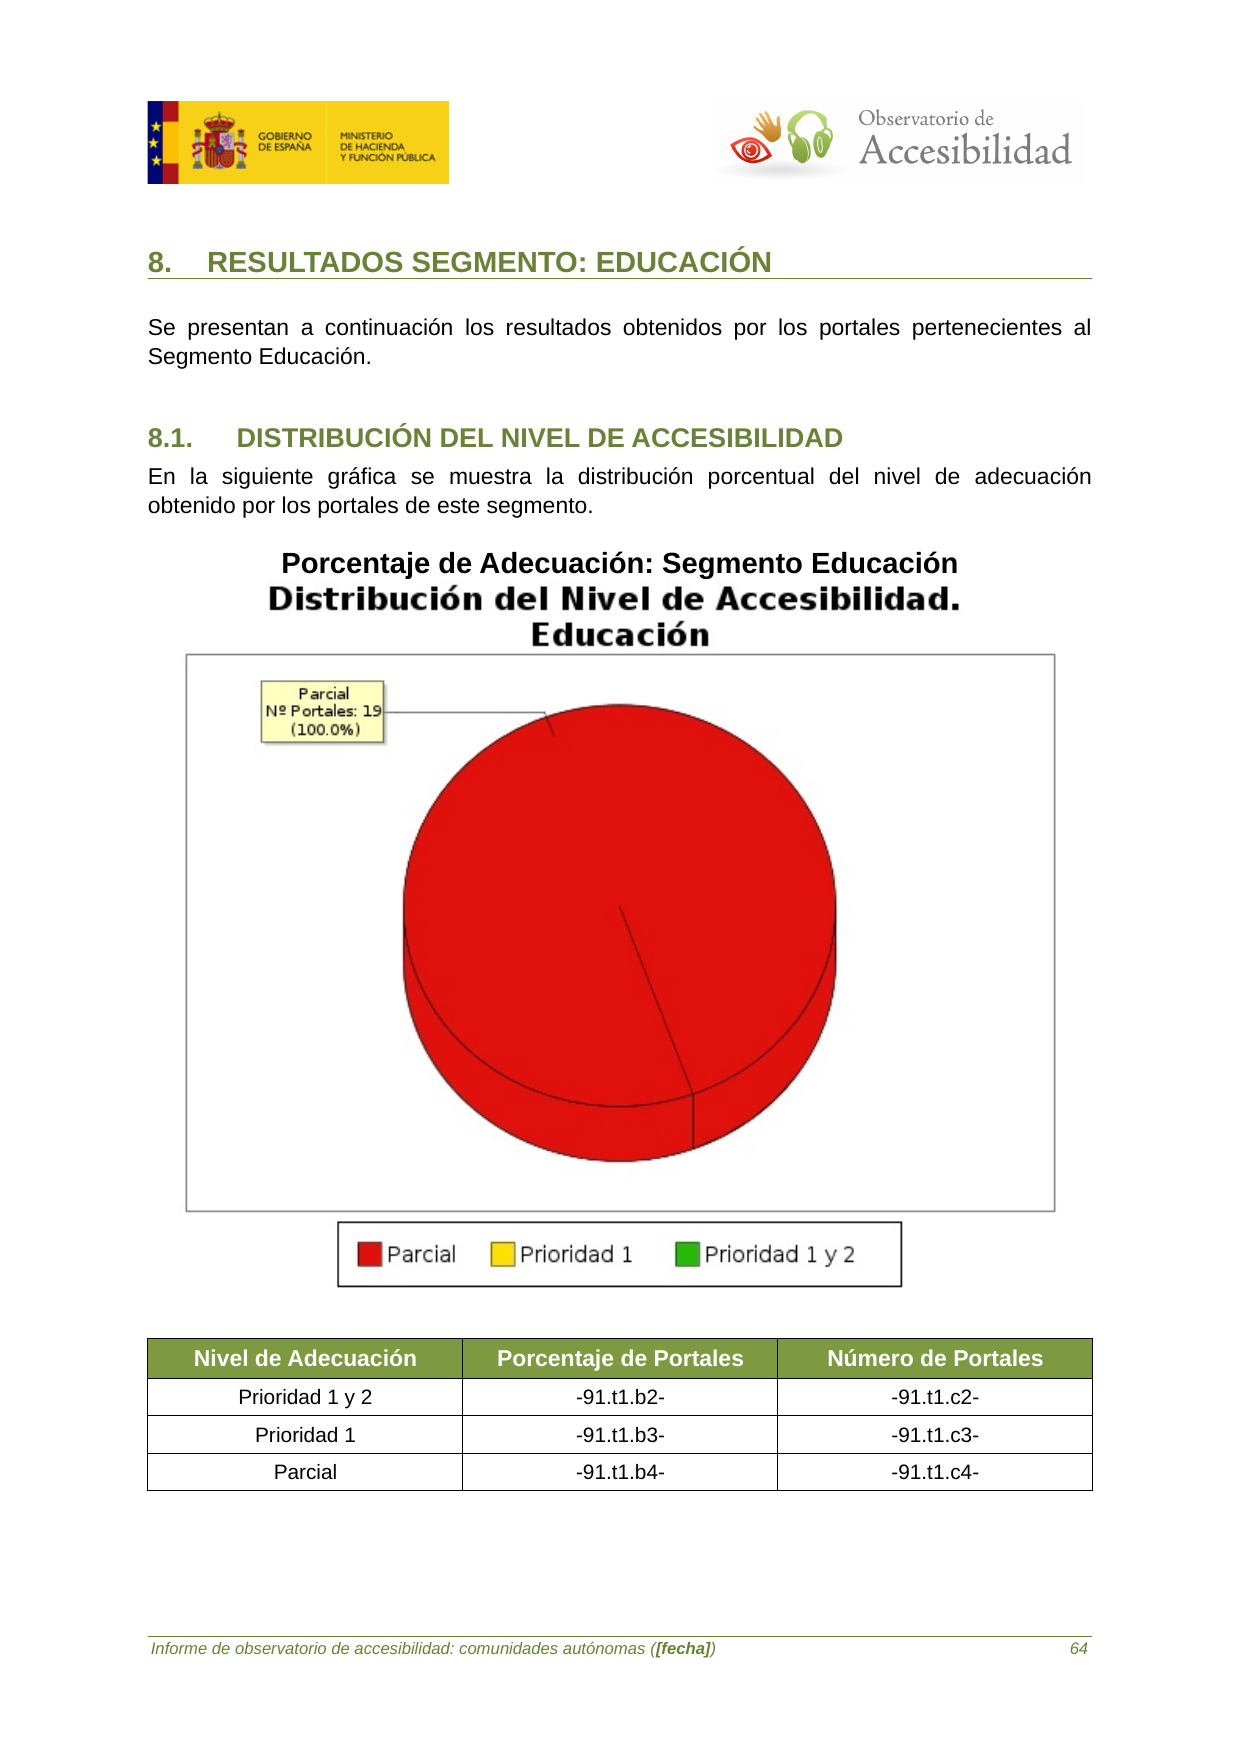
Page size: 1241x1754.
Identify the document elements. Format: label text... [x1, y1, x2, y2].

subtitle Resultados Segmento: Educación [148, 245, 1092, 278]
text Se presentan a continuación los resultados obtenidos por los portales pertenecientes al Segmento Educación. [148, 314, 1092, 369]
table_cell -91.t1.b3- [463, 1416, 777, 1453]
table_cell -91.t1.c2- [778, 1379, 1092, 1415]
table_cell Prioridad 1 y 2 [148, 1379, 462, 1415]
table_cell -91.t1.c4- [778, 1454, 1092, 1490]
table_cell Prioridad 1 [148, 1416, 462, 1453]
table_cell -91.t1.b4- [463, 1454, 777, 1490]
table_header Número de Portales [778, 1339, 1092, 1378]
table_cell -91.t1.b2- [463, 1379, 777, 1415]
table_cell Parcial [148, 1454, 462, 1490]
table_header Porcentaje de Portales [463, 1339, 777, 1378]
table_cell -91.t1.c3- [778, 1416, 1092, 1453]
picture [710, 101, 1086, 184]
picture [178, 579, 1062, 1289]
subtitle Distribución del nivel de accesibilidad [148, 422, 1092, 453]
text En la siguiente gráfica se muestra la distribución porcentual del nivel de adecuación obtenido por los portales de este segmento. [148, 463, 1092, 518]
picture [147, 101, 450, 184]
text Porcentaje de Adecuación: Segmento Educación [148, 546, 1092, 579]
table_header Nivel de Adecuación [148, 1339, 462, 1378]
